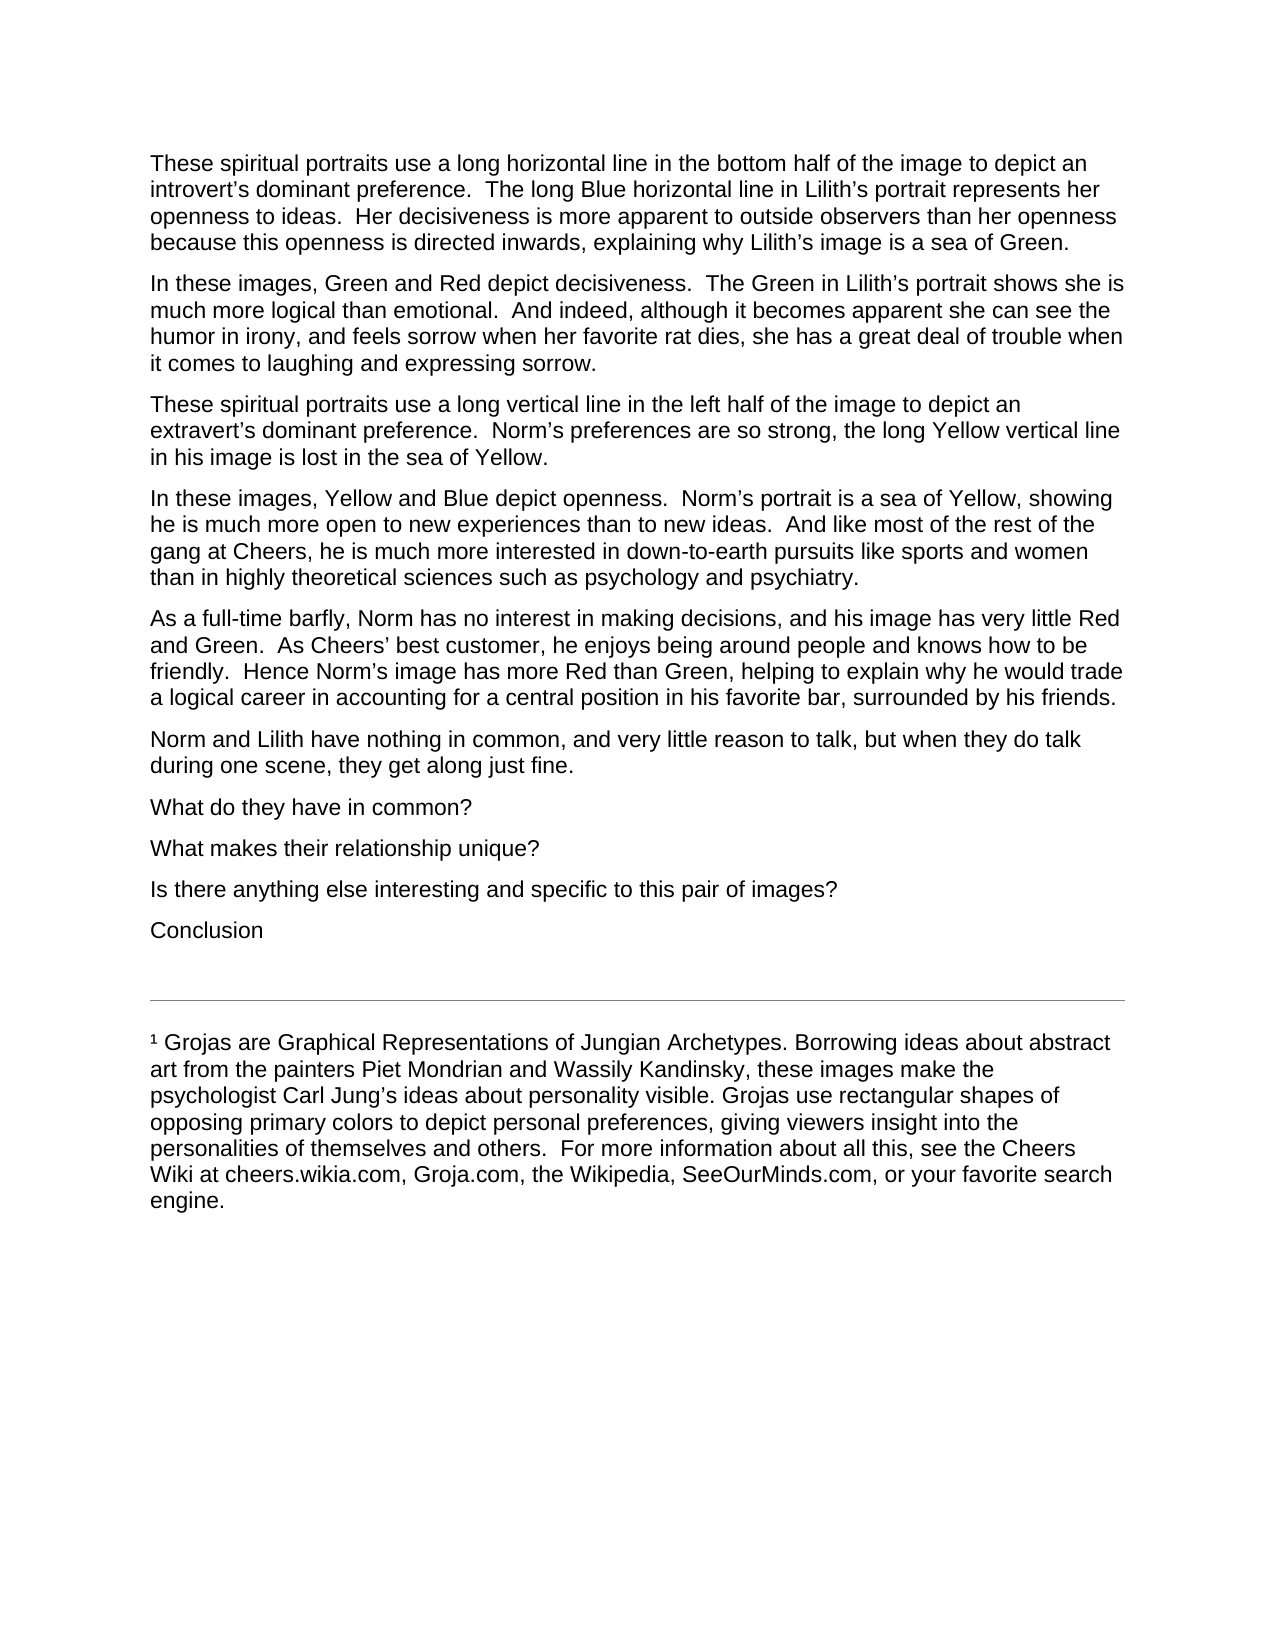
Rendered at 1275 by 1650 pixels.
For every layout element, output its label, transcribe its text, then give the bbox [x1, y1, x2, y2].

text What do they have in common? [150, 793, 1125, 820]
text In these images, Green and Red depict decisiveness. The Green in Lilith’s portrait shows she is much more logical than emotional. And indeed, although it becomes apparent she can see the humor in irony, and feels sorrow when her favorite rat dies, she has a great deal of trouble when it comes to laughing and expressing sorrow. [150, 270, 1125, 376]
text Norm and Lilith have nothing in common, and very little reason to talk, but when they do talk during one scene, they get along just fine. [150, 726, 1125, 778]
text Is there anything else interesting and specific to this pair of images? [150, 876, 1125, 902]
text ¹ Grojas are Graphical Representations of Jungian Archetypes. Borrowing ideas about abstract art from the painters Piet Mondrian and Wassily Kandinsky, these images make the psychologist Carl Jung’s ideas about personality visible. Grojas use rectangular shapes of opposing primary colors to depict personal preferences, giving viewers insight into the personalities of themselves and others. For more information about all this, see the Cheers Wiki at cheers.wikia.com, Groja.com, the Wikipedia, SeeOurMinds.com, or your favorite search engine. [150, 1029, 1125, 1214]
text What makes their relationship unique? [150, 835, 1125, 861]
text These spiritual portraits use a long horizontal line in the bottom half of the image to depict an introvert’s dominant preference. The long Blue horizontal line in Lilith’s portrait represents her openness to ideas. Her decisiveness is more apparent to outside observers than her openness because this openness is directed inwards, explaining why Lilith’s image is a sea of Green. [150, 150, 1125, 255]
text These spiritual portraits use a long vertical line in the left half of the image to depict an extravert’s dominant preference. Norm’s preferences are so strong, the long Yellow vertical line in his image is lost in the sea of Yellow. [150, 391, 1125, 470]
text As a full-time barfly, Norm has no interest in making decisions, and his image has very little Red and Green. As Cheers’ best customer, he enjoys being around people and knows how to be friendly. Hence Norm’s image has more Red than Green, helping to explain why he would trade a logical career in accounting for a central position in his favorite bar, surrounded by his friends. [150, 605, 1125, 711]
text In these images, Yellow and Blue depict openness. Norm’s portrait is a sea of Yellow, showing he is much more open to new experiences than to new ideas. And like most of the rest of the gang at Cheers, he is much more interested in down-to-earth pursuits like sports and women than in highly theoretical sciences such as psychology and psychiatry. [150, 485, 1125, 590]
text Conclusion [150, 917, 1125, 944]
